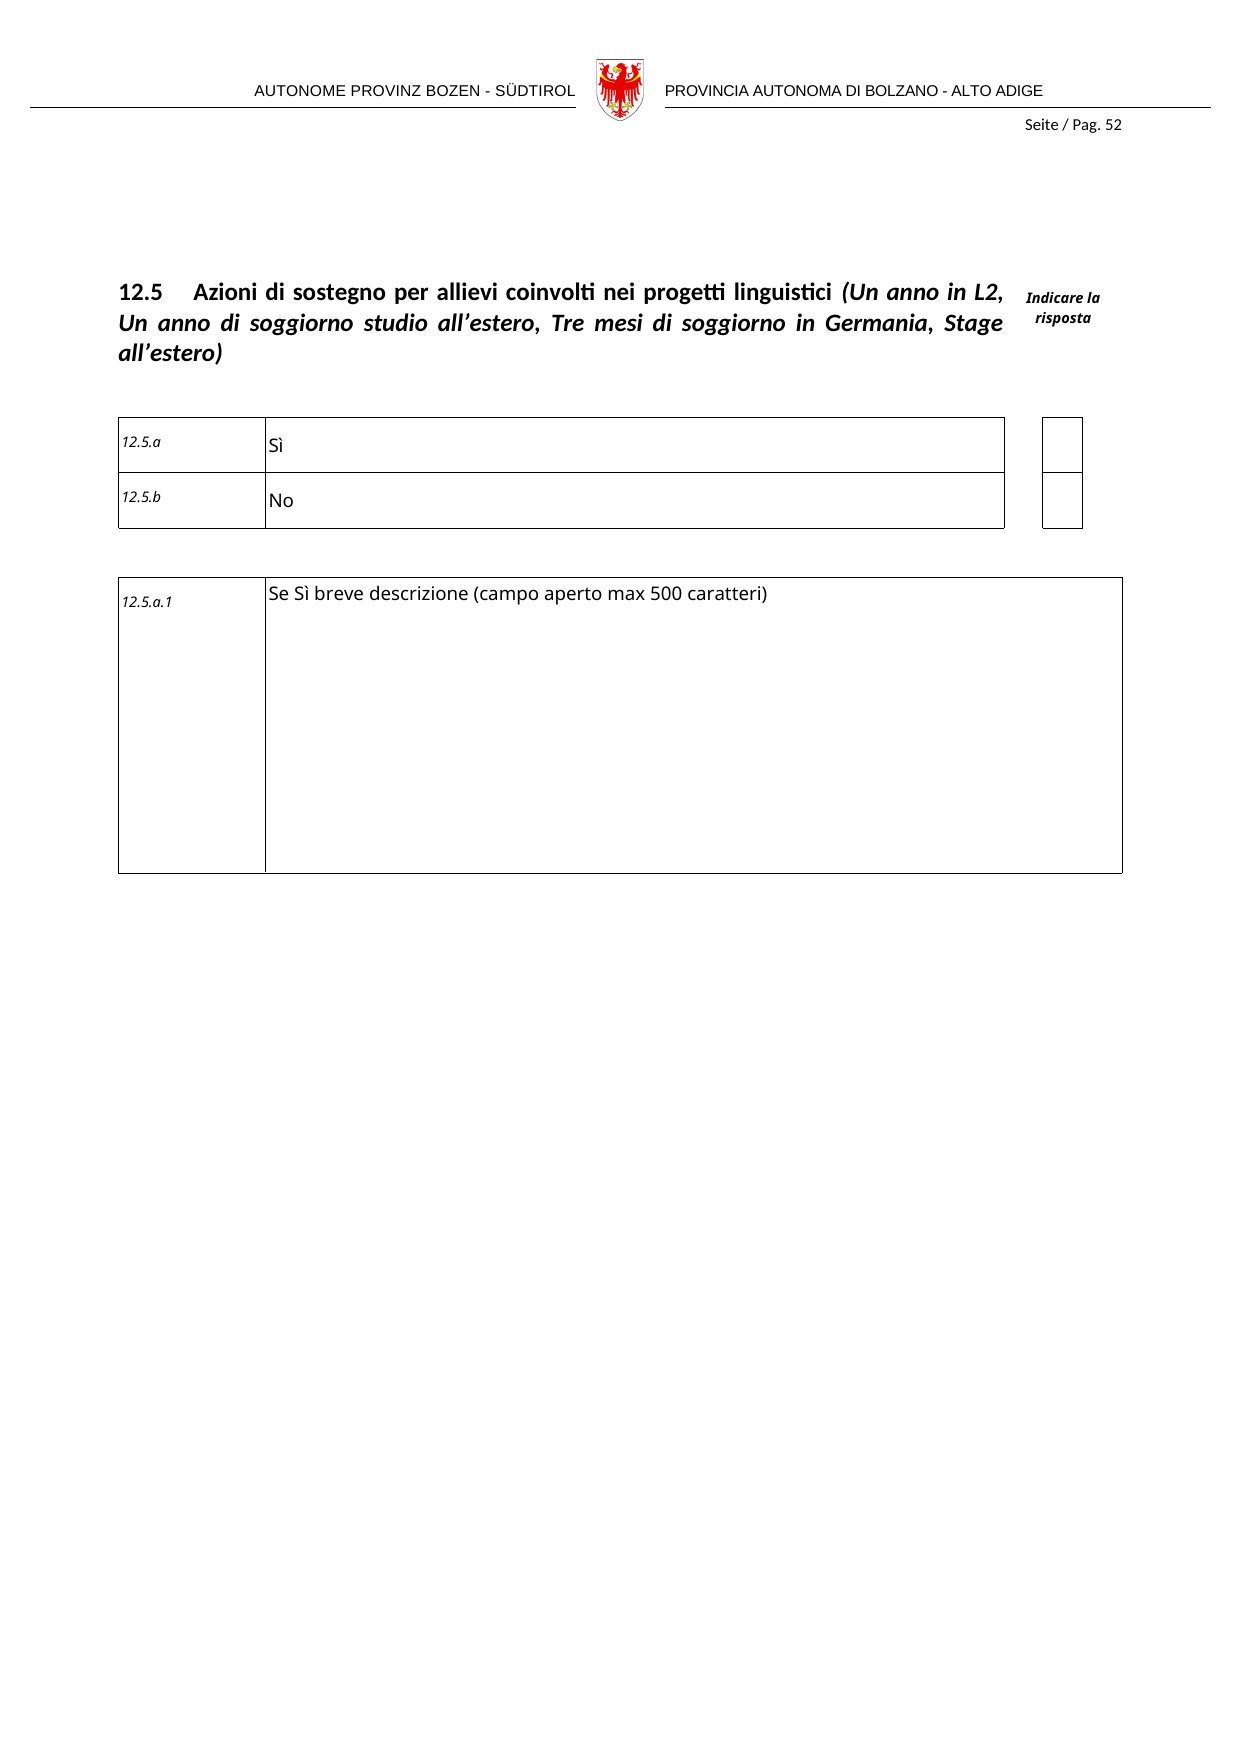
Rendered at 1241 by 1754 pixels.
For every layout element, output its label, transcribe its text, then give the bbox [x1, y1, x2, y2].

table_cell 12.5.b [119, 473, 265, 527]
table_cell [1005, 417, 1042, 472]
table_cell 12.5.a.1 [119, 578, 265, 872]
table_cell [1083, 472, 1122, 527]
table_cell [1043, 529, 1082, 577]
table_header Indicare la risposta [1004, 276, 1122, 417]
table_cell 12.5.a [119, 418, 265, 472]
table_cell [1043, 418, 1082, 472]
table_cell [1005, 472, 1042, 527]
table_cell [1004, 528, 1043, 577]
table_cell Sì [266, 418, 1004, 472]
table_cell No [266, 473, 1004, 527]
table_cell [118, 529, 265, 577]
table_cell Se Sì breve descrizione (campo aperto max 500 caratteri) [266, 578, 1122, 872]
table_cell [265, 529, 1004, 577]
table_header 12.5 Azioni di sostegno per allievi coinvolti nei progetti linguistici (Un anno in L2, Un anno di soggiorno studio all’estero, Tre mesi di soggiorno in Germania, Stage all’estero) [118, 276, 1004, 417]
table_cell [1083, 417, 1122, 472]
table_cell [1043, 473, 1082, 527]
picture [596, 59, 644, 121]
table_cell [1082, 528, 1122, 577]
